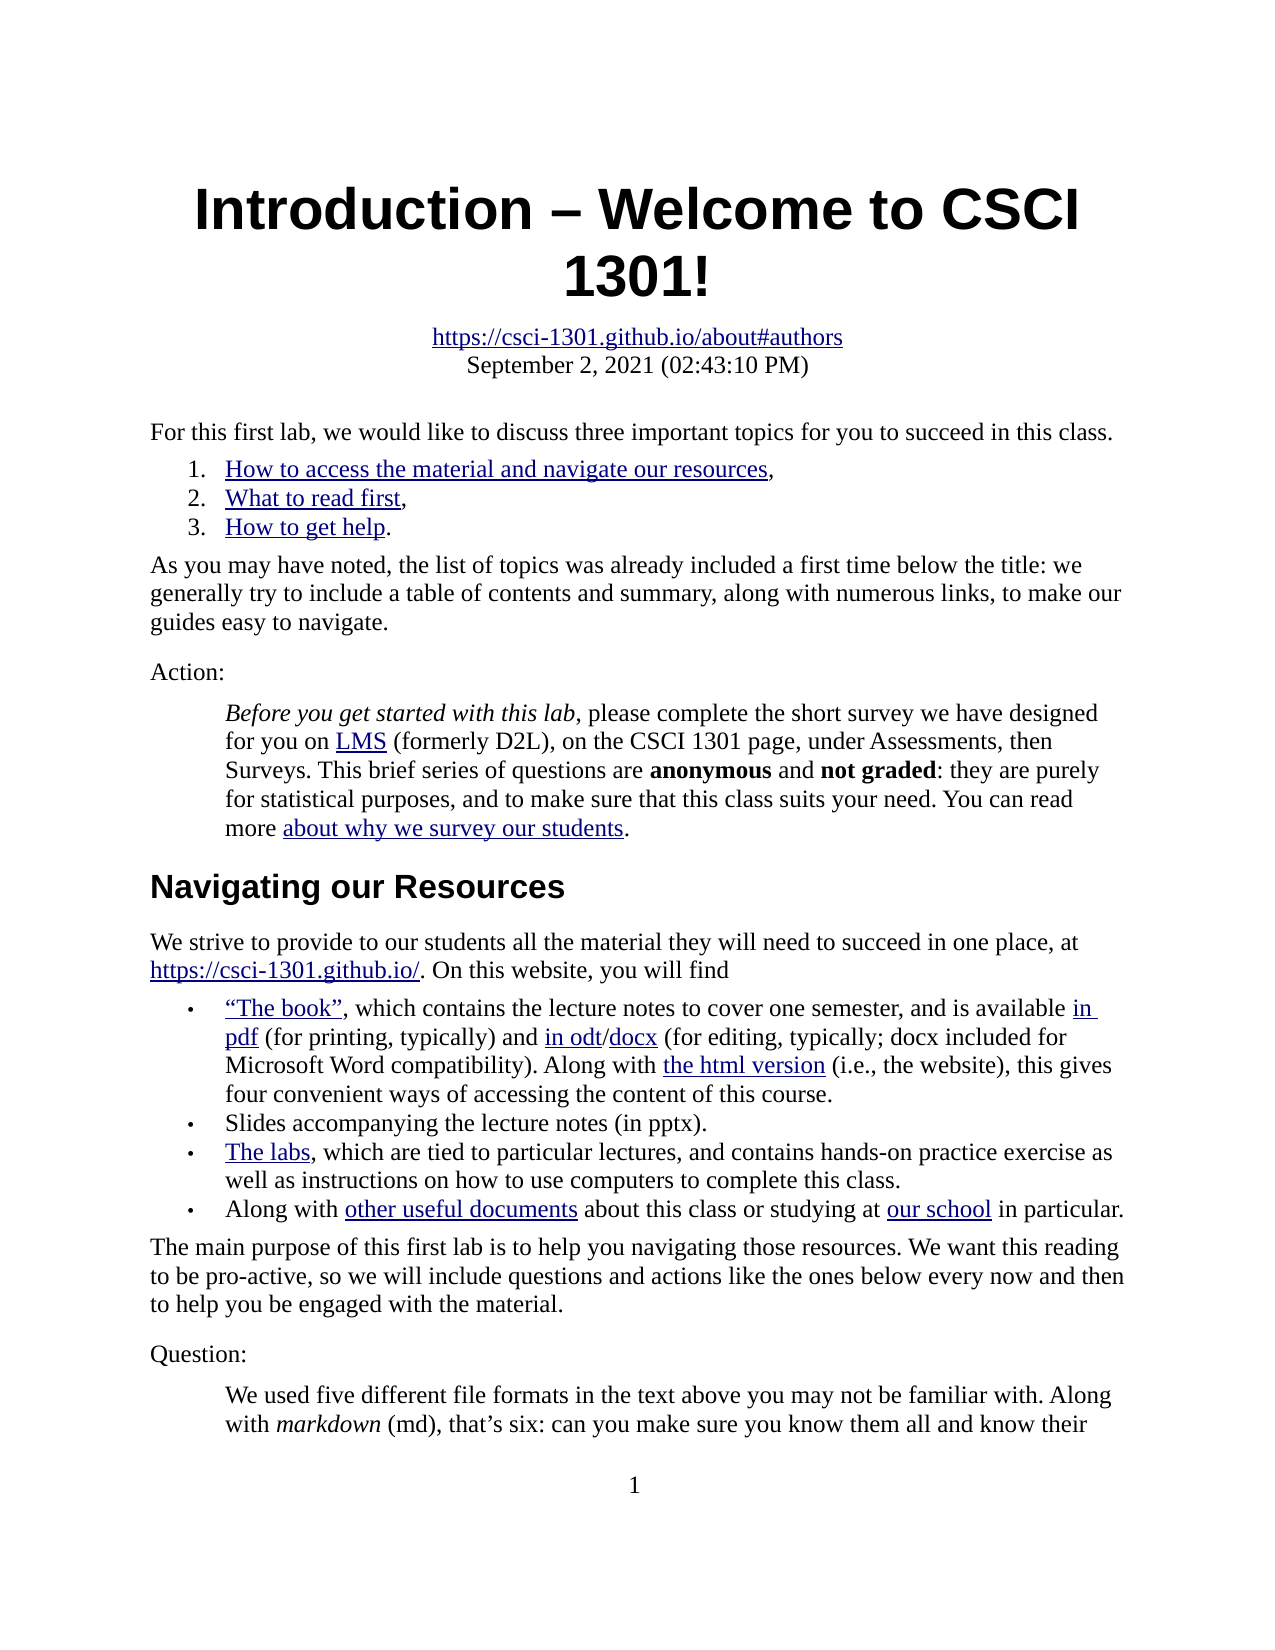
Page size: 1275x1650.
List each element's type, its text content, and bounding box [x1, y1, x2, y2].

text Before you get started with this lab, please complete the short survey we have designed for you on LMS (formerly D2L), on the CSCI 1301 page, under Assessments, then Surveys. This brief series of questions are anonymous and not graded: they are purely for statistical purposes, and to make sure that this class suits your need. You can read more about why we survey our students. [225, 698, 1125, 841]
subtitle Navigating our Resources [150, 866, 1125, 905]
text We used five different file formats in the text above you may not be familiar with. Along with markdown (md), that’s six: can you make sure you know them all and know their [225, 1380, 1125, 1437]
list How to get help. [187, 512, 1125, 541]
list How to access the material and navigate our resources, [187, 454, 1125, 483]
text We strive to provide to our students all the material they will need to succeed in one place, at https://csci-1301.github.io/. On this website, you will find [150, 927, 1125, 984]
text Question: [150, 1339, 1125, 1368]
list Along with other useful documents about this class or studying at our school in particular. [187, 1194, 1125, 1223]
text As you may have noted, the list of topics was already included a first time below the title: we generally try to include a table of contents and summary, along with numerous links, to make our guides easy to navigate. [150, 550, 1125, 636]
text For this first lab, we would like to discuss three important topics for you to succeed in this class. [150, 417, 1125, 446]
list What to read first, [187, 483, 1125, 512]
list Slides accompanying the lecture notes (in pptx). [187, 1108, 1125, 1137]
text September 2, 2021 (02:43:10 PM) [150, 350, 1125, 379]
title Introduction – Welcome to CSCI 1301! [150, 175, 1125, 309]
text https://csci-1301.github.io/about#authors [150, 322, 1125, 350]
text Action: [150, 657, 1125, 686]
list The labs, which are tied to particular lectures, and contains hands-on practice exercise as well as instructions on how to use computers to complete this class. [187, 1137, 1125, 1194]
text The main purpose of this first lab is to help you navigating those resources. We want this reading to be pro-active, so we will include questions and actions like the ones below every now and then to help you be engaged with the material. [150, 1232, 1125, 1318]
list “The book”, which contains the lecture notes to cover one semester, and is available in pdf (for printing, typically) and in odt/docx (for editing, typically; docx included for Microsoft Word compatibility). Along with the html version (i.e., the website), this gives four convenient ways of accessing the content of this course. [187, 993, 1125, 1108]
